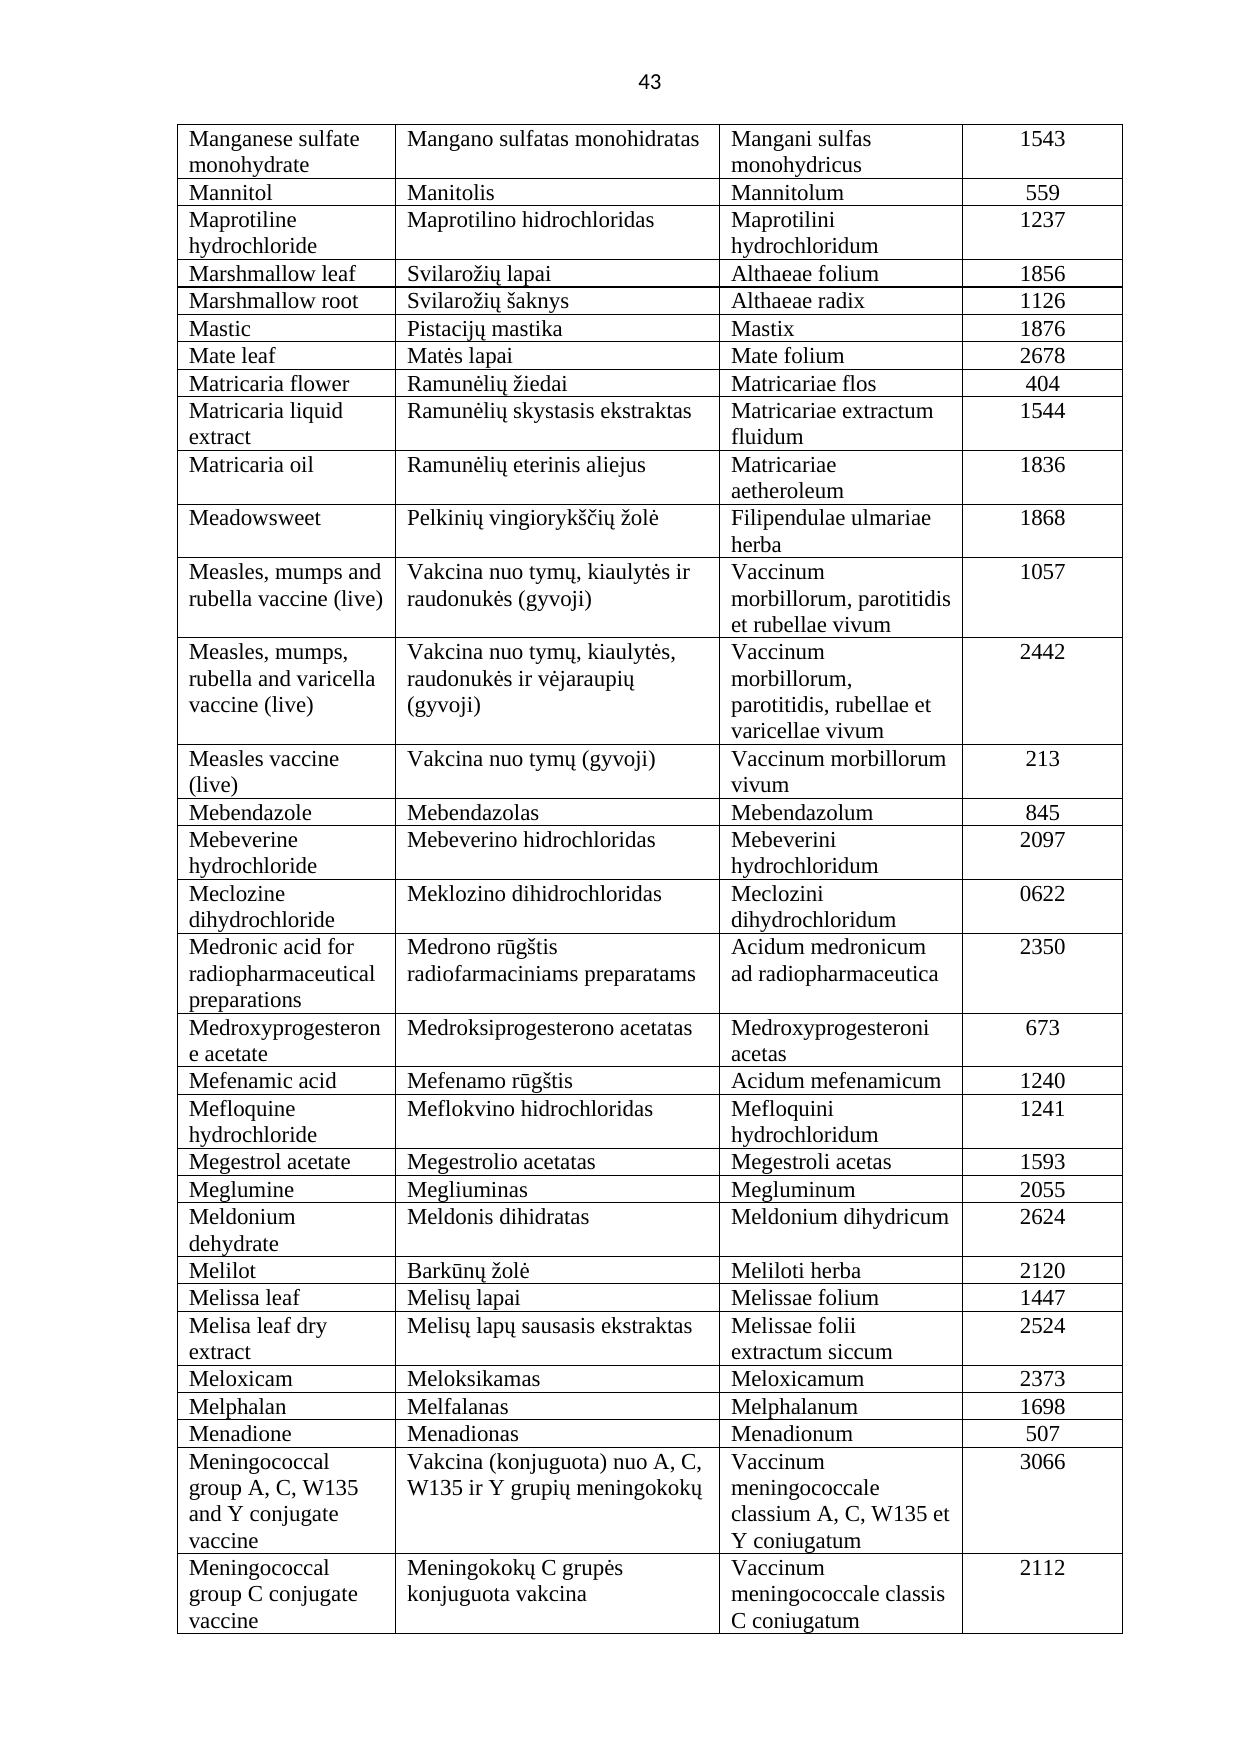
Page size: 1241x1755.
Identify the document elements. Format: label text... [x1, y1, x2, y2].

table_cell Meclozini dihydrochloridum [720, 880, 962, 932]
table_cell Megestrolio acetatas [396, 1149, 719, 1175]
table_cell Mate leaf [178, 342, 395, 368]
table_cell Melisų lapai [396, 1284, 719, 1311]
table_cell Vaccinum meningococcale classis C coniugatum [720, 1554, 962, 1633]
table_cell Acidum medronicum ad radiopharmaceutica [720, 934, 962, 1012]
table_cell Mebendazole [178, 799, 395, 825]
table_cell Matricariae aetheroleum [720, 451, 962, 503]
table_cell Acidum mefenamicum [720, 1067, 962, 1094]
table_cell Menadionum [720, 1420, 962, 1447]
table_cell Megestroli acetas [720, 1149, 962, 1175]
table_cell 1593 [963, 1149, 1122, 1175]
table_cell Medronic acid for radiopharmaceutical preparations [178, 934, 395, 1012]
table_cell Measles, mumps and rubella vaccine (live) [178, 558, 395, 637]
table_cell 1856 [963, 260, 1122, 286]
table_cell Vakcina nuo tymų, kiaulytės, raudonukės ir vėjaraupių (gyvoji) [396, 638, 719, 744]
table_cell Vaccinum morbillorum vivum [720, 745, 962, 797]
table_cell 2120 [963, 1257, 1122, 1283]
table_cell Vaccinum morbillorum, parotitidis, rubellae et varicellae vivum [720, 638, 962, 744]
table_cell Matricaria liquid extract [178, 397, 395, 450]
table_cell 2112 [963, 1554, 1122, 1633]
table_cell Medroxyprogesteroni acetas [720, 1014, 962, 1066]
table_cell Mebendazolas [396, 799, 719, 825]
table_cell Manitolis [396, 179, 719, 205]
table_cell Meflokvino hidrochloridas [396, 1095, 719, 1147]
table_cell 2350 [963, 934, 1122, 1012]
table_cell Megluminum [720, 1176, 962, 1202]
table_cell 2373 [963, 1366, 1122, 1392]
table_cell 1876 [963, 315, 1122, 341]
table_cell Vakcina nuo tymų, kiaulytės ir raudonukės (gyvoji) [396, 558, 719, 637]
table_cell Manganese sulfate monohydrate [178, 125, 395, 178]
table_cell Measles vaccine (live) [178, 745, 395, 797]
table_cell 673 [963, 1014, 1122, 1066]
table_cell Melphalanum [720, 1393, 962, 1419]
table_cell Mebeverini hydrochloridum [720, 826, 962, 879]
table_cell Mangani sulfas monohydricus [720, 125, 962, 178]
table_cell 1237 [963, 206, 1122, 259]
table_cell Medroxyprogesterone acetate [178, 1014, 395, 1066]
table_cell Meadowsweet [178, 505, 395, 557]
table_cell 1240 [963, 1067, 1122, 1094]
table_cell Medroksiprogesterono acetatas [396, 1014, 719, 1066]
table_cell Megliuminas [396, 1176, 719, 1202]
table_cell Ramunėlių skystasis ekstraktas [396, 397, 719, 450]
table_cell Vakcina nuo tymų (gyvoji) [396, 745, 719, 797]
table_cell Svilarožių lapai [396, 260, 719, 286]
table_cell 2055 [963, 1176, 1122, 1202]
table_cell Meningococcal group A, C, W135 and Y conjugate vaccine [178, 1448, 395, 1553]
table_cell Vaccinum meningococcale classium A, C, W135 et Y coniugatum [720, 1448, 962, 1553]
table_cell Mastix [720, 315, 962, 341]
table_cell Mate folium [720, 342, 962, 368]
table_cell 1447 [963, 1284, 1122, 1311]
table_cell 2678 [963, 342, 1122, 368]
table_cell 404 [963, 370, 1122, 396]
table_cell Menadione [178, 1420, 395, 1447]
table_cell Meloxicamum [720, 1366, 962, 1392]
table_cell Melisa leaf dry extract [178, 1312, 395, 1364]
table_cell 2097 [963, 826, 1122, 879]
table_cell Meldonium dihydricum [720, 1203, 962, 1256]
table_cell Mefenamo rūgštis [396, 1067, 719, 1094]
table_cell Meklozino dihidrochloridas [396, 880, 719, 932]
table_cell 1836 [963, 451, 1122, 503]
table_cell 1868 [963, 505, 1122, 557]
table_cell Vakcina (konjuguota) nuo A, C, W135 ir Y grupių meningokokų [396, 1448, 719, 1553]
table_cell 1126 [963, 288, 1122, 314]
table_cell Meglumine [178, 1176, 395, 1202]
table_cell Mefenamic acid [178, 1067, 395, 1094]
table_cell Barkūnų žolė [396, 1257, 719, 1283]
table_cell Ramunėlių eterinis aliejus [396, 451, 719, 503]
table_cell Melissae folium [720, 1284, 962, 1311]
table_cell Mefloquine hydrochloride [178, 1095, 395, 1147]
table_cell Meloxicam [178, 1366, 395, 1392]
table_cell 1698 [963, 1393, 1122, 1419]
table_cell Ramunėlių žiedai [396, 370, 719, 396]
table_cell Melphalan [178, 1393, 395, 1419]
table_cell Althaeae folium [720, 260, 962, 286]
table_cell Matricariae flos [720, 370, 962, 396]
table_cell Medrono rūgštis radiofarmaciniams preparatams [396, 934, 719, 1012]
table_cell 2624 [963, 1203, 1122, 1256]
table_cell Maprotilino hidrochloridas [396, 206, 719, 259]
table_cell Melissae folii extractum siccum [720, 1312, 962, 1364]
table_cell Marshmallow leaf [178, 260, 395, 286]
table_cell 1544 [963, 397, 1122, 450]
table_cell Matricariae extractum fluidum [720, 397, 962, 450]
table_cell Meningokokų C grupės konjuguota vakcina [396, 1554, 719, 1633]
table_cell Althaeae radix [720, 288, 962, 314]
table_cell Marshmallow root [178, 288, 395, 314]
table_cell Pelkinių vingiorykščių žolė [396, 505, 719, 557]
table_cell 213 [963, 745, 1122, 797]
table_cell Mebeverino hidrochloridas [396, 826, 719, 879]
table_cell Meloksikamas [396, 1366, 719, 1392]
table_cell Maprotilini hydrochloridum [720, 206, 962, 259]
table_cell Filipendulae ulmariae herba [720, 505, 962, 557]
table_cell Vaccinum morbillorum, parotitidis et rubellae vivum [720, 558, 962, 637]
table_cell Megestrol acetate [178, 1149, 395, 1175]
table_cell Matės lapai [396, 342, 719, 368]
table_cell 0622 [963, 880, 1122, 932]
table_cell 559 [963, 179, 1122, 205]
table_cell Meliloti herba [720, 1257, 962, 1283]
table_cell Meclozine dihydrochloride [178, 880, 395, 932]
table_cell 1241 [963, 1095, 1122, 1147]
table_cell Meldonis dihidratas [396, 1203, 719, 1256]
table_cell Melfalanas [396, 1393, 719, 1419]
table_cell Svilarožių šaknys [396, 288, 719, 314]
table_cell Matricaria flower [178, 370, 395, 396]
table_cell 2524 [963, 1312, 1122, 1364]
table_cell Mangano sulfatas monohidratas [396, 125, 719, 178]
table_cell Meldonium dehydrate [178, 1203, 395, 1256]
table_cell Melisų lapų sausasis ekstraktas [396, 1312, 719, 1364]
table_cell 1057 [963, 558, 1122, 637]
table_cell 2442 [963, 638, 1122, 744]
table_cell Mastic [178, 315, 395, 341]
table_cell Menadionas [396, 1420, 719, 1447]
table_cell Pistacijų mastika [396, 315, 719, 341]
table_cell Melilot [178, 1257, 395, 1283]
table_cell Matricaria oil [178, 451, 395, 503]
table_cell 507 [963, 1420, 1122, 1447]
table_cell Mefloquini hydrochloridum [720, 1095, 962, 1147]
table_cell Mebendazolum [720, 799, 962, 825]
table_cell 845 [963, 799, 1122, 825]
table_cell Maprotiline hydrochloride [178, 206, 395, 259]
table_cell 1543 [963, 125, 1122, 178]
table_cell Measles, mumps, rubella and varicella vaccine (live) [178, 638, 395, 744]
table_cell 3066 [963, 1448, 1122, 1553]
table_cell Mebeverine hydrochloride [178, 826, 395, 879]
table_cell Melissa leaf [178, 1284, 395, 1311]
table_cell Meningococcal group C conjugate vaccine [178, 1554, 395, 1633]
table_cell Mannitol [178, 179, 395, 205]
table_cell Mannitolum [720, 179, 962, 205]
